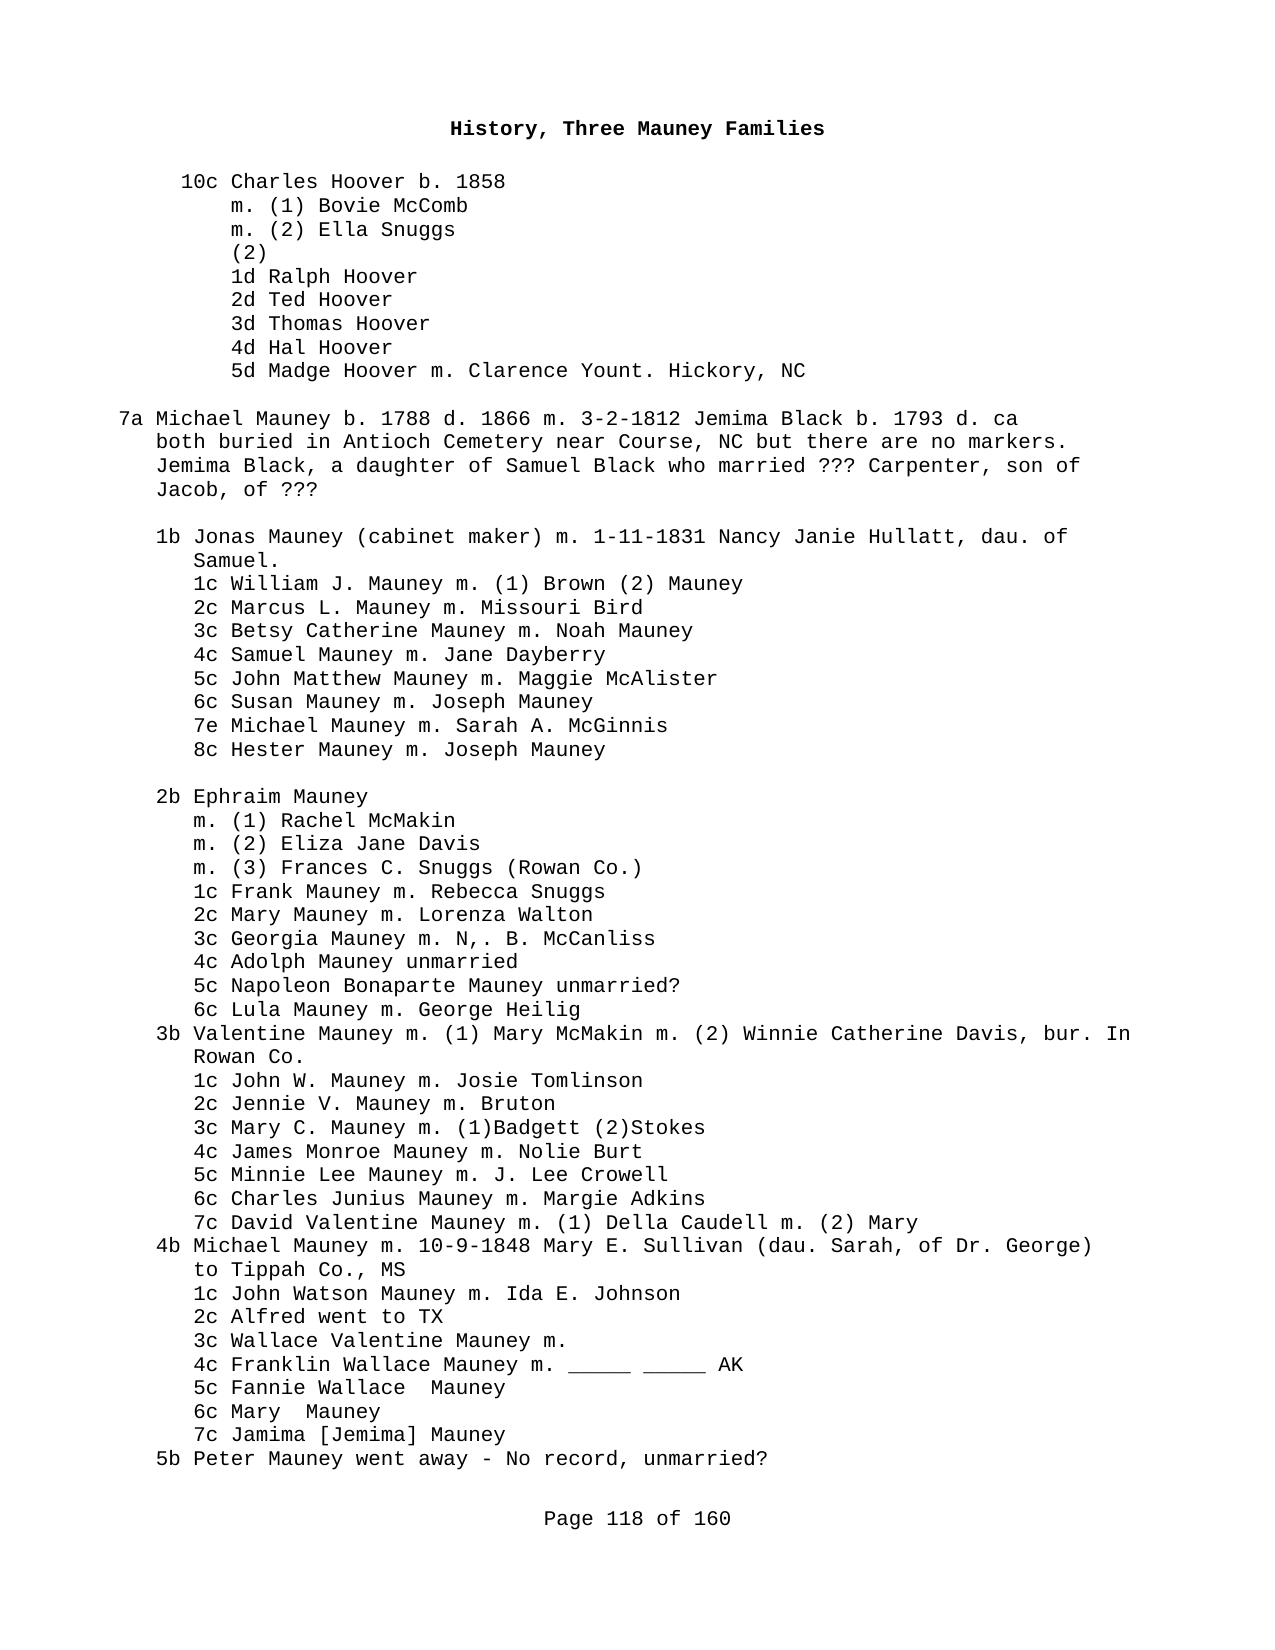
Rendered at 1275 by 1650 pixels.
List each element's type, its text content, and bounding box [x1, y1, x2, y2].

text 3c Mary C. Mauney m. (1)Badgett (2)Stokes [118, 1117, 1157, 1141]
text 4c Samuel Mauney m. Jane Dayberry [118, 644, 1157, 668]
text m. (1) Rachel McMakin [118, 810, 1157, 833]
text both buried in Antioch Cemetery near Course, NC but there are no markers. [118, 431, 1157, 455]
text 2b Ephraim Mauney [118, 786, 1157, 810]
text 2c Mary Mauney m. Lorenza Walton [118, 904, 1157, 928]
text 2c Alfred went to TX [118, 1306, 1157, 1330]
text 2c Marcus L. Mauney m. Missouri Bird [118, 597, 1157, 621]
text 1c Frank Mauney m. Rebecca Snuggs [118, 881, 1157, 904]
text 5c Napoleon Bonaparte Mauney unmarried? [118, 975, 1157, 999]
text (2) [118, 242, 1157, 266]
text m. (1) Bovie McComb [118, 195, 1157, 218]
text 6c Lula Mauney m. George Heilig [118, 999, 1157, 1022]
text 2d Ted Hoover [118, 289, 1157, 313]
text m. (2) Eliza Jane Davis [118, 833, 1157, 857]
text Jemima Black, a daughter of Samuel Black who married ??? Carpenter, son of [118, 455, 1157, 479]
text 6c Charles Junius Mauney m. Margie Adkins [118, 1188, 1157, 1212]
text m. (2) Ella Snuggs [118, 218, 1157, 242]
text 4c James Monroe Mauney m. Nolie Burt [118, 1141, 1157, 1164]
text 4c Franklin Wallace Mauney m. _____ _____ AK [118, 1353, 1157, 1377]
text 7c Jamima [Jemima] Mauney [118, 1424, 1157, 1448]
text 3d Thomas Hoover [118, 313, 1157, 337]
text 3c Wallace Valentine Mauney m. [118, 1330, 1157, 1353]
text 8c Hester Mauney m. Joseph Mauney [118, 739, 1157, 762]
text 3b Valentine Mauney m. (1) Mary McMakin m. (2) Winnie Catherine Davis, bur. In [118, 1022, 1157, 1046]
text 1b Jonas Mauney (cabinet maker) m. 1-11-1831 Nancy Janie Hullatt, dau. of [118, 526, 1157, 549]
text to Tippah Co., MS [118, 1259, 1157, 1283]
text 5c John Matthew Mauney m. Maggie McAlister [118, 668, 1157, 691]
text 6c Susan Mauney m. Joseph Mauney [118, 691, 1157, 715]
text 5c Fannie Wallace Mauney [118, 1377, 1157, 1401]
text 1c John W. Mauney m. Josie Tomlinson [118, 1070, 1157, 1093]
text Rowan Co. [118, 1046, 1157, 1070]
text Jacob, of ??? [118, 479, 1157, 502]
text 4d Hal Hoover [118, 337, 1157, 360]
text 5b Peter Mauney went away - No record, unmarried? [118, 1448, 1157, 1472]
text 6c Mary Mauney [118, 1401, 1157, 1424]
text 3c Georgia Mauney m. N,. B. McCanliss [118, 928, 1157, 952]
text 1d Ralph Hoover [118, 266, 1157, 289]
text 10c Charles Hoover b. 1858 [118, 171, 1157, 195]
text 2c Jennie V. Mauney m. Bruton [118, 1093, 1157, 1117]
text 5c Minnie Lee Mauney m. J. Lee Crowell [118, 1164, 1157, 1188]
text Samuel. [118, 549, 1157, 573]
text 5d Madge Hoover m. Clarence Yount. Hickory, NC [118, 360, 1157, 384]
text 3c Betsy Catherine Mauney m. Noah Mauney [118, 621, 1157, 644]
text 1c William J. Mauney m. (1) Brown (2) Mauney [118, 573, 1157, 597]
text 7c David Valentine Mauney m. (1) Della Caudell m. (2) Mary [118, 1212, 1157, 1235]
text 4b Michael Mauney m. 10-9-1848 Mary E. Sullivan (dau. Sarah, of Dr. George) [118, 1235, 1157, 1259]
text 7a Michael Mauney b. 1788 d. 1866 m. 3-2-1812 Jemima Black b. 1793 d. ca [118, 408, 1157, 431]
text 1c John Watson Mauney m. Ida E. Johnson [118, 1283, 1157, 1306]
text 4c Adolph Mauney unmarried [118, 952, 1157, 975]
text 7e Michael Mauney m. Sarah A. McGinnis [118, 715, 1157, 739]
text m. (3) Frances C. Snuggs (Rowan Co.) [118, 857, 1157, 881]
